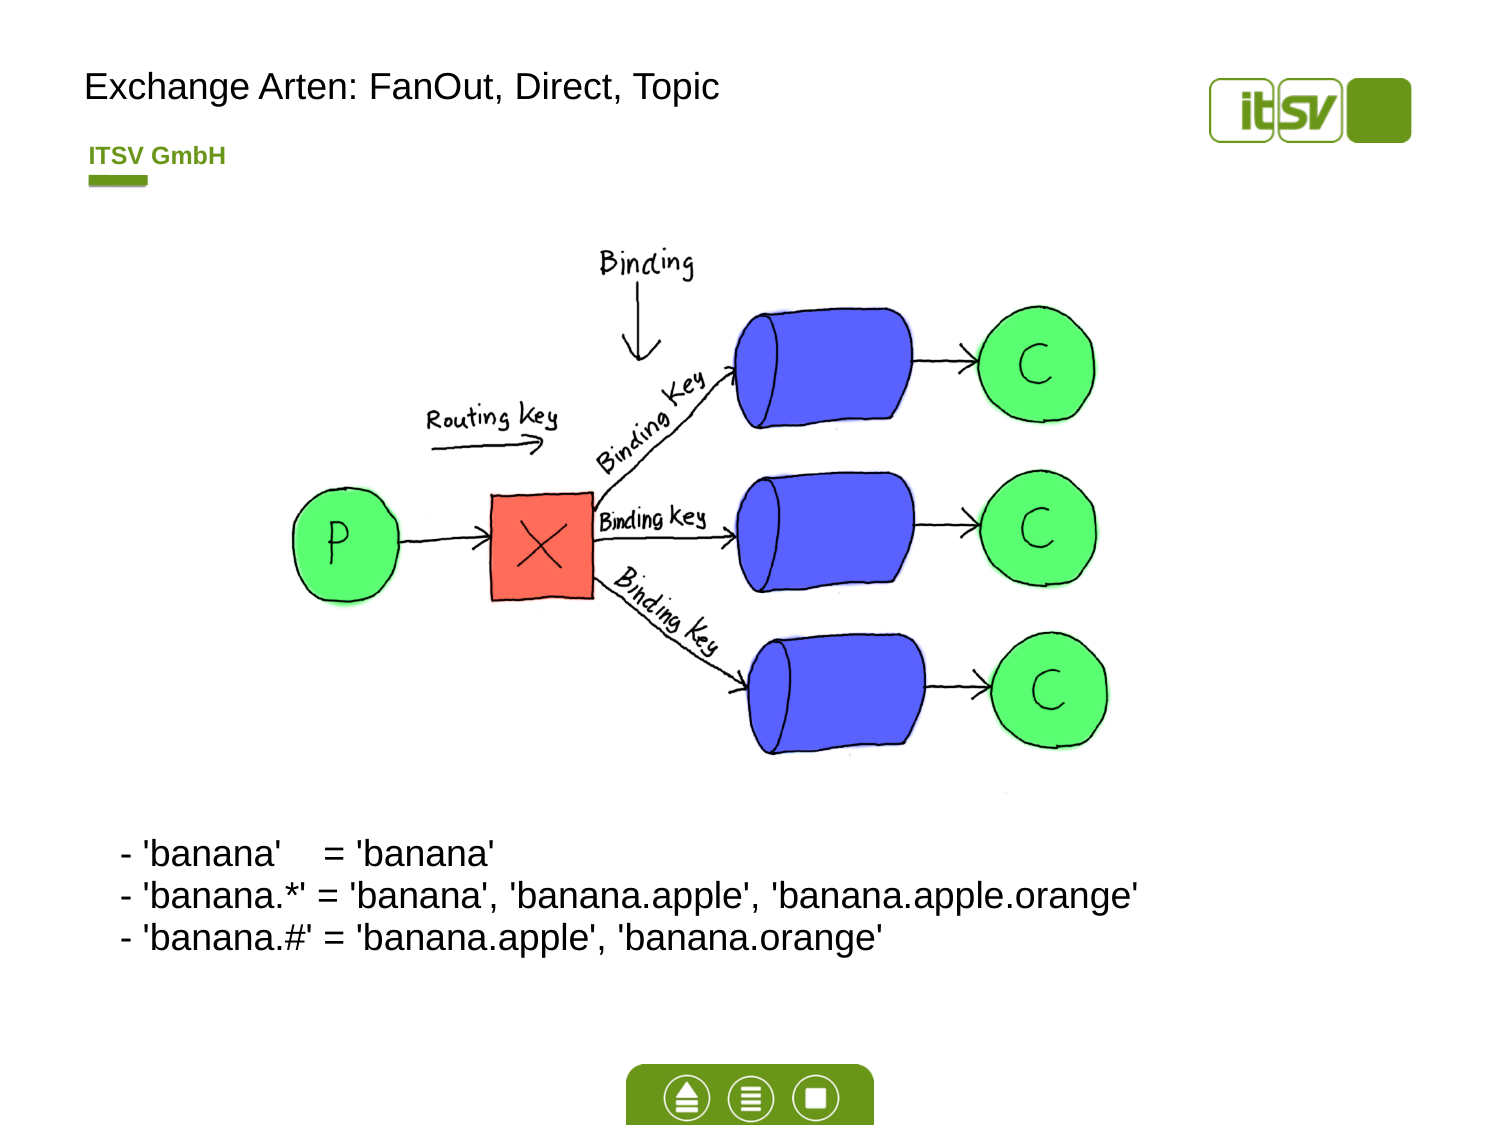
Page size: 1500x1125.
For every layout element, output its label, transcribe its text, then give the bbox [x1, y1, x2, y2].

picture [240, 224, 1156, 825]
text_box - 'banana' = 'banana' - 'banana.*' = 'banana', 'banana.apple', 'banana.apple.orange' - 'banana.#' = 'banana.apple', 'banana.orange' [105, 825, 1411, 1008]
picture [1209, 78, 1412, 143]
title Exchange Arten: FanOut, Direct, Topic [83, 62, 1191, 139]
picture [626, 1064, 874, 1125]
